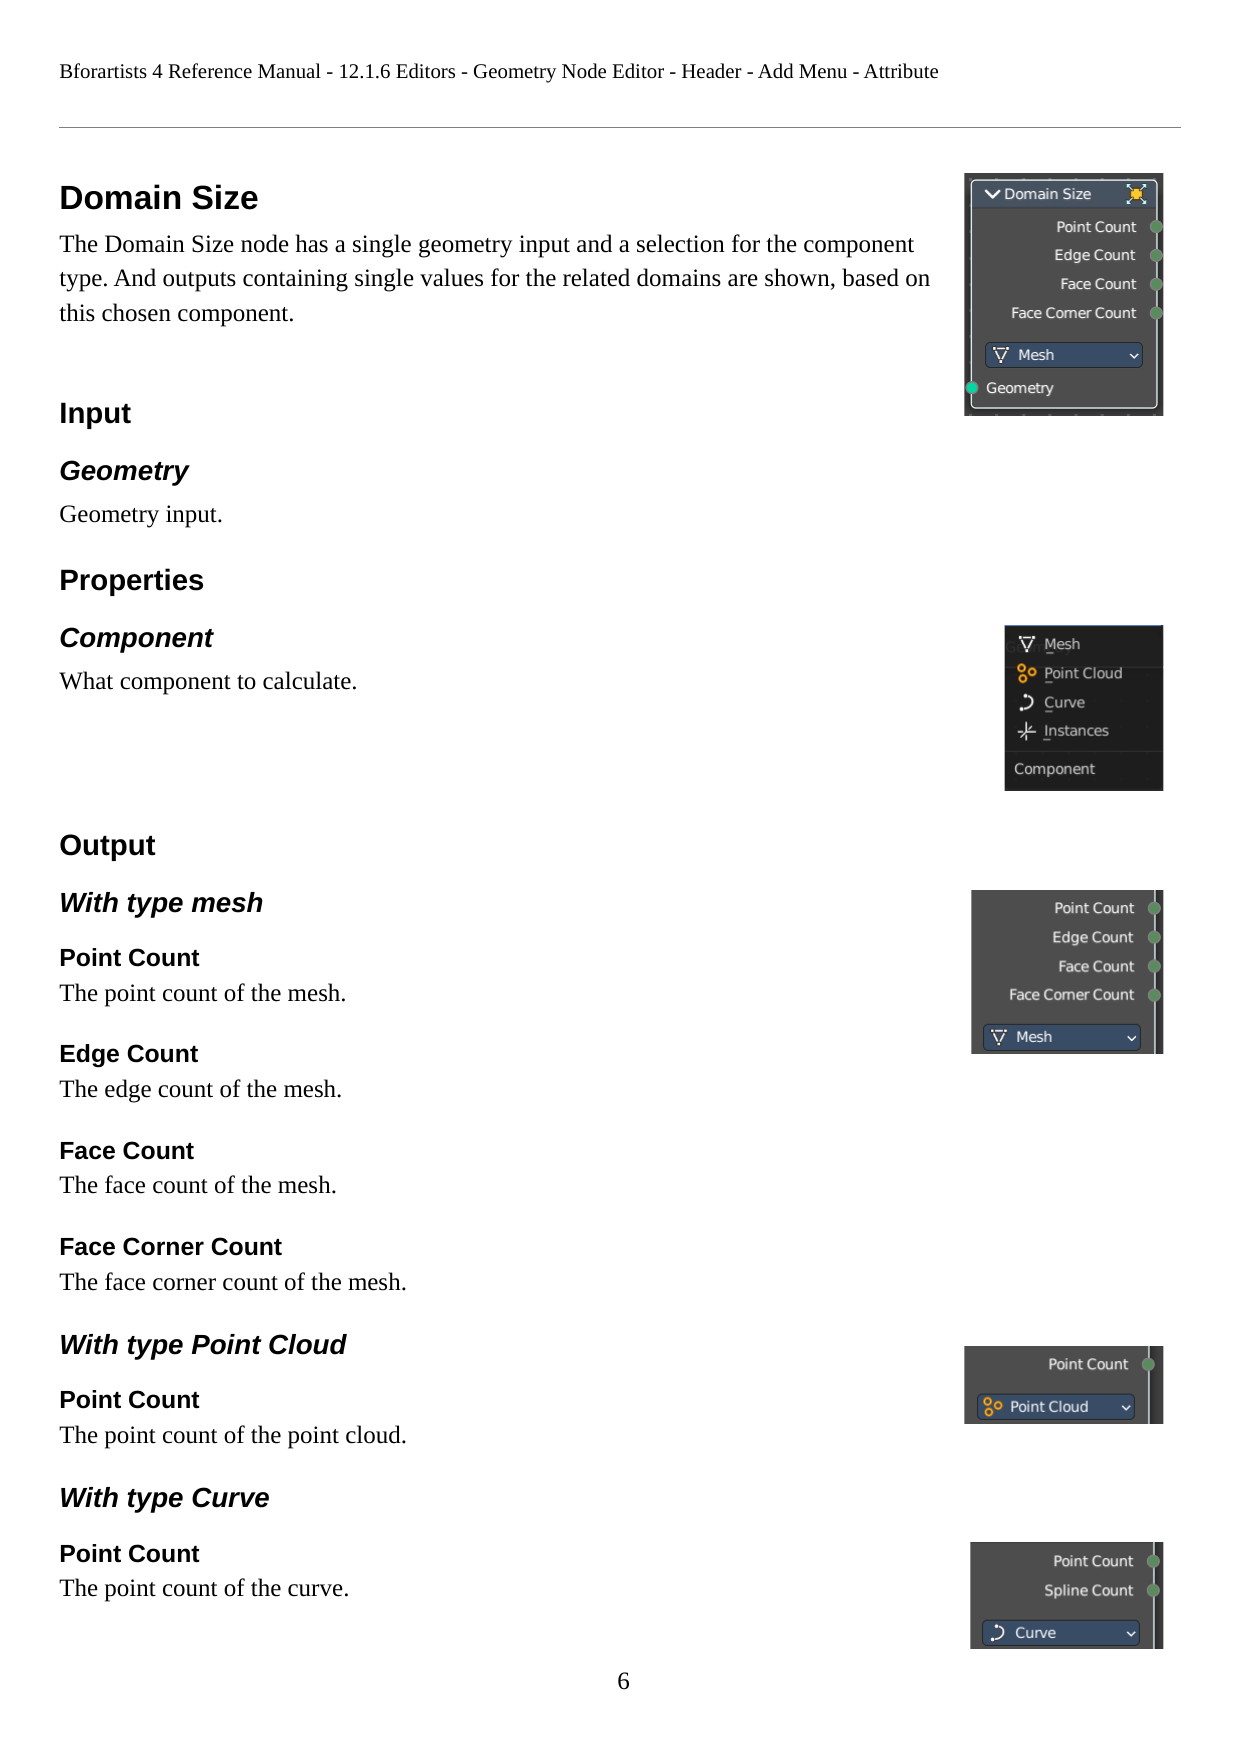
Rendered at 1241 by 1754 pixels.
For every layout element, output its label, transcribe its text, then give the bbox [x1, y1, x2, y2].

subtitle Point Count [59, 1385, 964, 1414]
subtitle Output [59, 827, 1181, 861]
subtitle Edge Count [59, 1039, 1181, 1068]
subtitle [1164, 178, 1181, 216]
subtitle With type Point Cloud [59, 1328, 1181, 1360]
subtitle With type mesh [59, 886, 1181, 918]
text The face corner count of the mesh. [59, 1267, 1181, 1296]
subtitle Point Count [59, 1539, 1181, 1567]
subtitle Face Corner Count [59, 1232, 1181, 1261]
text The point count of the curve. [59, 1573, 970, 1602]
subtitle With type Curve [59, 1482, 1181, 1514]
subtitle Face Count [59, 1136, 1181, 1164]
picture [964, 1346, 1164, 1424]
text The point count of the mesh. [59, 978, 971, 1007]
subtitle Input [59, 396, 1181, 429]
text What component to calculate. [59, 666, 1004, 694]
picture [971, 890, 1164, 1054]
subtitle Component [59, 621, 1181, 653]
text The edge count of the mesh. [59, 1074, 1181, 1103]
text The Domain Size node has a single geometry input and a selection for the component type. And outputs containing single values for the related domains are shown, based on this chosen component. [59, 229, 964, 361]
subtitle Properties [59, 563, 1181, 596]
subtitle Geometry [59, 454, 1181, 486]
subtitle Domain Size [59, 178, 964, 216]
picture [964, 173, 1164, 416]
subtitle Point Count [59, 943, 971, 972]
text The point count of the point cloud. [59, 1420, 1181, 1449]
subtitle [1164, 943, 1181, 972]
text The face count of the mesh. [59, 1171, 1181, 1199]
text Geometry input. [59, 499, 1181, 528]
picture [970, 1542, 1164, 1649]
subtitle [1164, 1385, 1181, 1414]
picture [1004, 625, 1164, 791]
